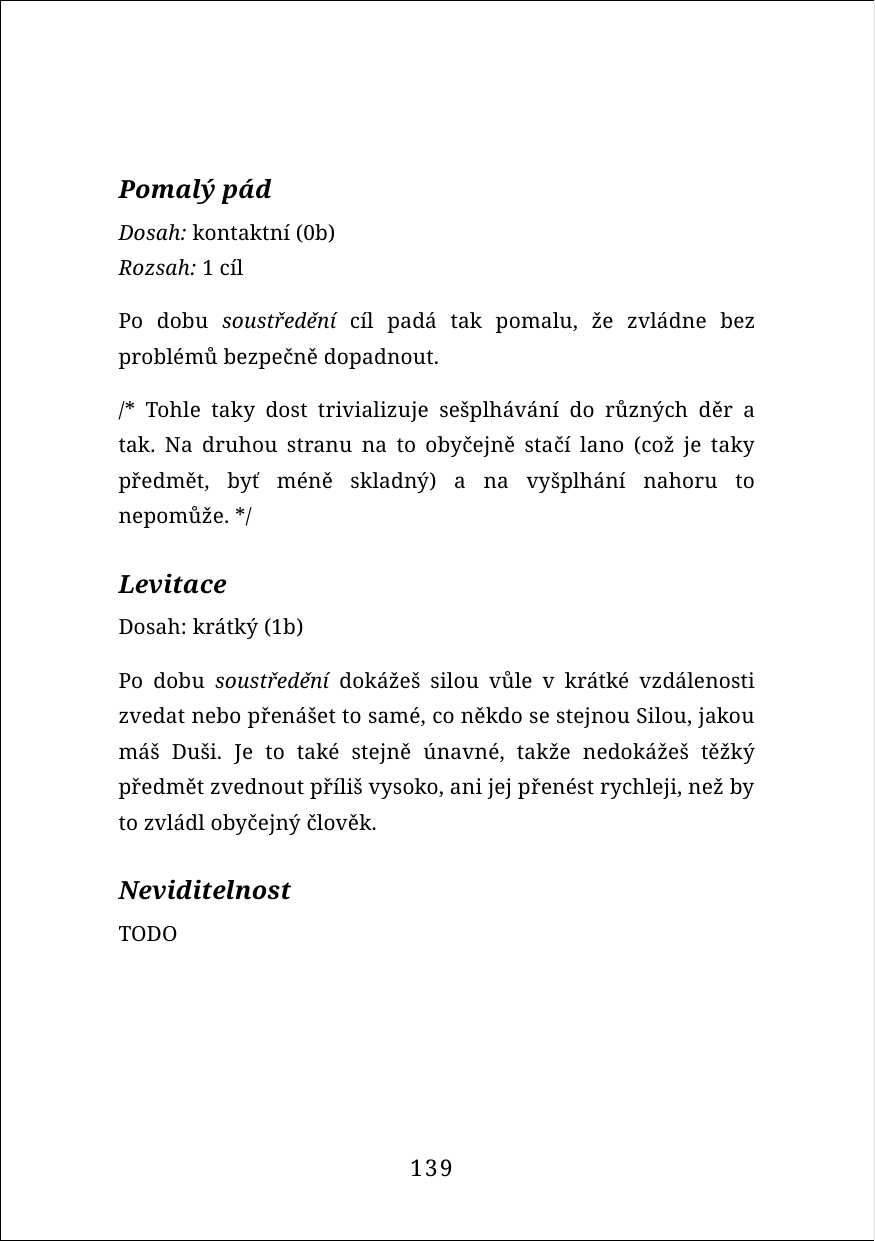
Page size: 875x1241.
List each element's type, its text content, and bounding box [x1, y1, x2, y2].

text Po dobu soustředění cíl padá tak pomalu, že zvládne bez problémů bezpečně dopadnout. [118, 306, 756, 370]
text Dosah: krátký (1b) [118, 612, 756, 641]
text Dosah: kontaktní (0b) Rozsah: 1 cíl [118, 218, 756, 282]
subtitle Neviditelnost [118, 873, 756, 907]
text TODO [118, 919, 756, 947]
subtitle Levitace [118, 567, 756, 601]
text Po dobu soustředění dokážeš silou vůle v krátké vzdálenosti zvedat nebo přenášet to samé, co někdo se stejnou Silou, jakou máš Duši. Je to také stejně únavné, takže nedokážeš těžký předmět zvednout příliš vysoko, ani jej přenést rychleji, než by to zvládl obyčejný člověk. [118, 666, 756, 836]
text /* Tohle taky dost trivializuje sešplhávání do různých děr a tak. Na druhou stranu na to obyčejně stačí lano (což je taky předmět, byť méně skladný) a na vyšplhání nahoru to nepomůže. */ [118, 395, 756, 530]
subtitle Pomalý pád [118, 172, 756, 206]
